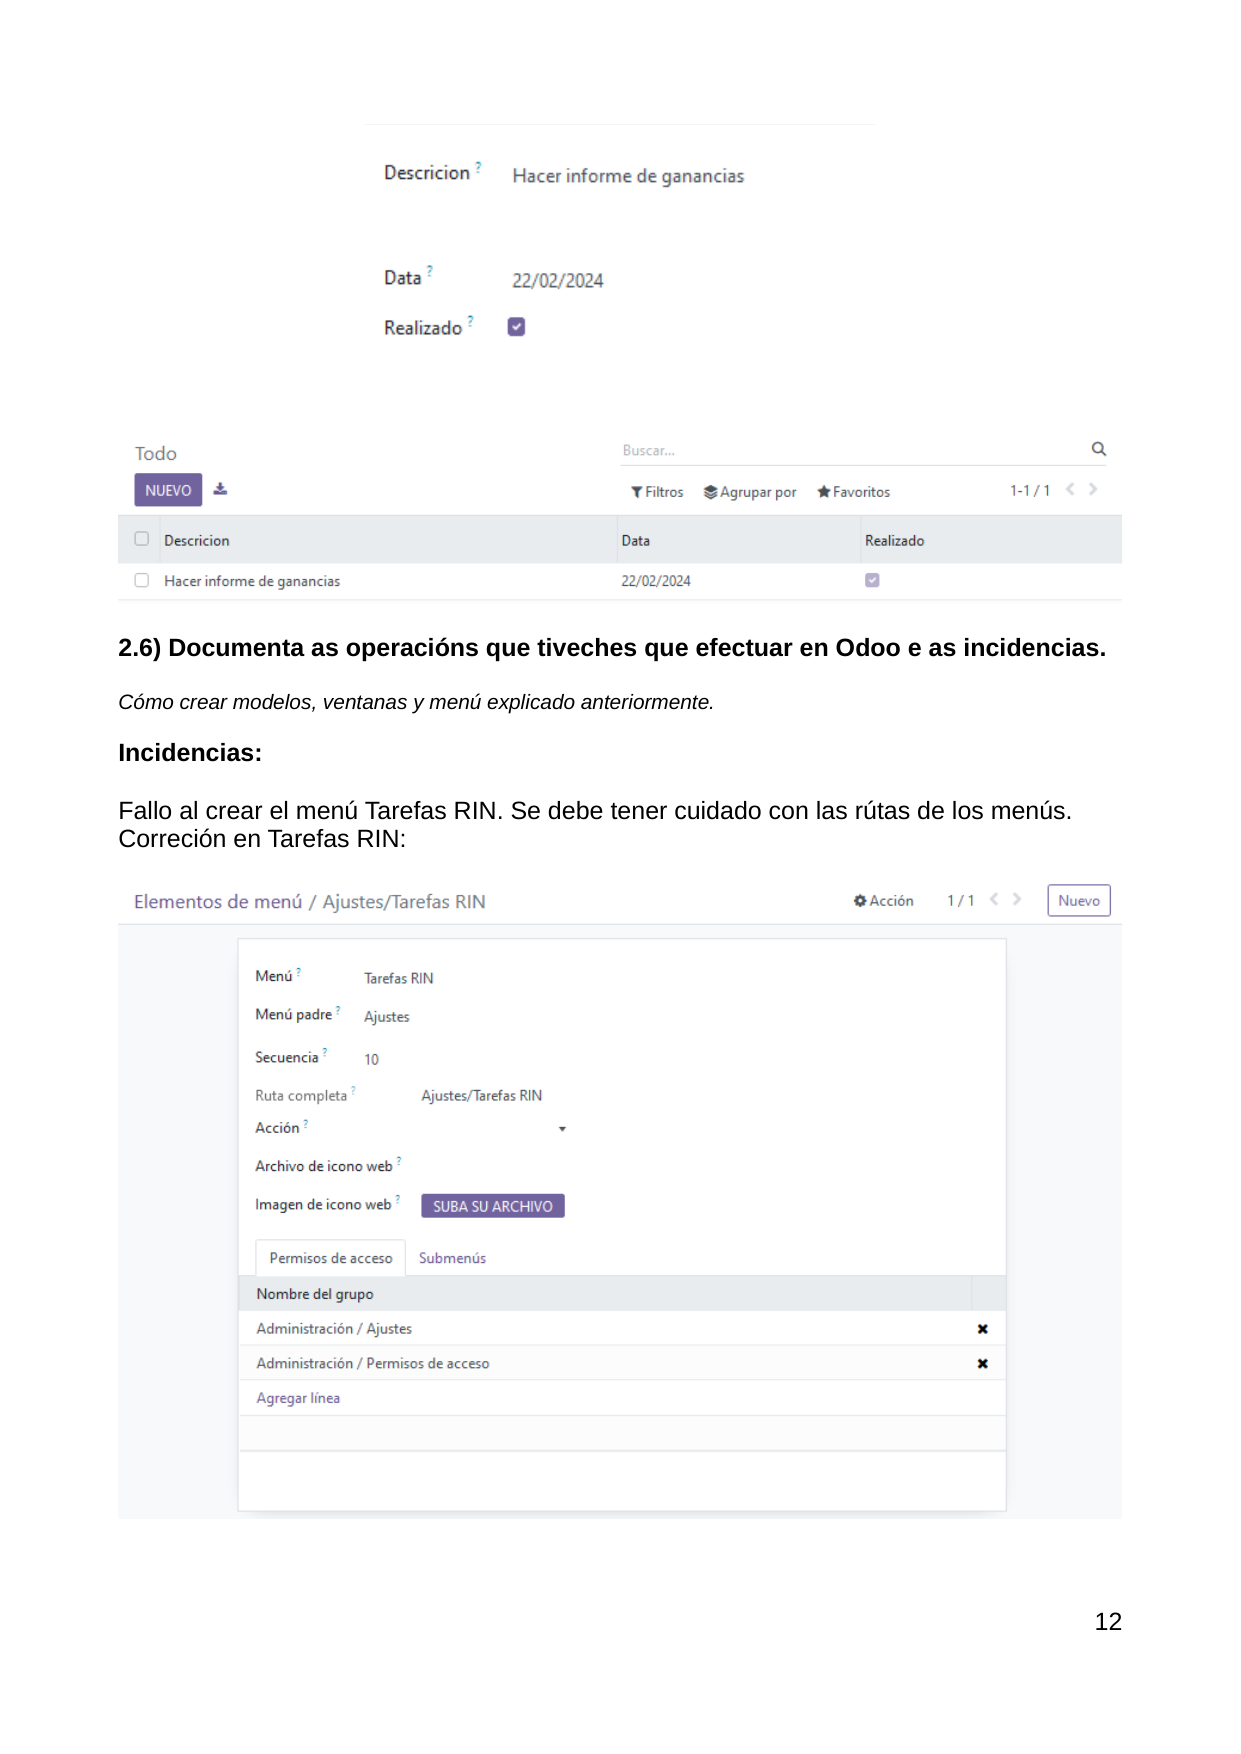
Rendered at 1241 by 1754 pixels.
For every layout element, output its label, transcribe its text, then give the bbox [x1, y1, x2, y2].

picture [364, 124, 876, 385]
text Incidencias: [118, 738, 1122, 767]
picture [118, 434, 1123, 604]
picture [118, 876, 1123, 1519]
text Cómo crear modelos, ventanas y menú explicado anteriormente. [118, 690, 1122, 714]
text Fallo al crear el menú Tarefas RIN. Se debe tener cuidado con las rútas de los menús. Correción en Tarefas RIN: [118, 796, 1122, 853]
text 2.6) Documenta as operacións que tiveches que efectuar en Odoo e as incidencias. [118, 633, 1122, 661]
